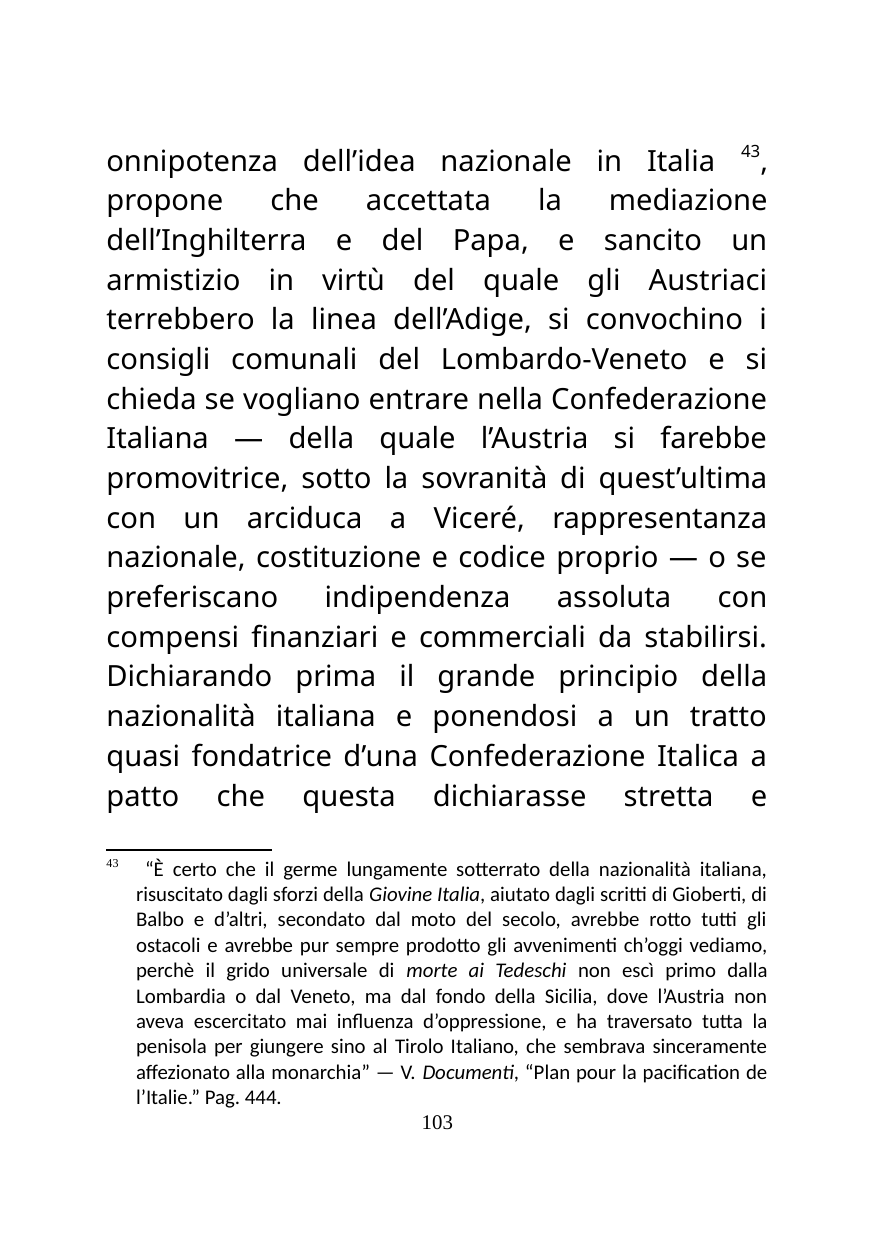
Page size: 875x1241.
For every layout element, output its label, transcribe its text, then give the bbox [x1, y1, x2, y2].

text “È certo che il germe lungamente sotterrato della nazionalità italiana, risuscitato dagli sforzi della Giovine Italia, aiutato dagli scritti di Gioberti, di Balbo e d’altri, secondato dal moto del secolo, avrebbe rotto tutti gli ostacoli e avrebbe pur sempre prodotto gli avvenimenti ch’oggi vediamo, perchè il grido universale di morte ai Tedeschi non escì primo dalla Lombardia o dal Veneto, ma dal fondo della Sicilia, dove l’Austria non aveva escercitato mai influenza d’oppressione, e ha traversato tutta la penisola per giungere sino al Tirolo Italiano, che sembrava sinceramente affezionato alla monarchia” — V. Documenti, “Plan pour la pacification de l’Italie.” Pag. 444. [106, 856, 768, 1110]
text onnipotenza dell’idea nazionale in Italia , propone che accettata la mediazione dell’Inghilterra e del Papa, e sancito un armistizio in virtù del quale gli Austriaci terrebbero la linea dell’Adige, si convochino i consigli comunali del Lombardo-Veneto e si chieda se vogliano entrare nella Confederazione Italiana — della quale l’Austria si farebbe promovitrice, sotto la sovranità di quest’ultima con un arciduca a Viceré, rappresentanza nazionale, costituzione e codice proprio — o se preferiscano indipendenza assoluta con compensi finanziari e commerciali da stabilirsi. Dichiarando prima il grande principio della nazionalità italiana e ponendosi a un tratto quasi fondatrice d’una Confederazione Italica a patto che questa dichiarasse stretta e [106, 140, 768, 814]
